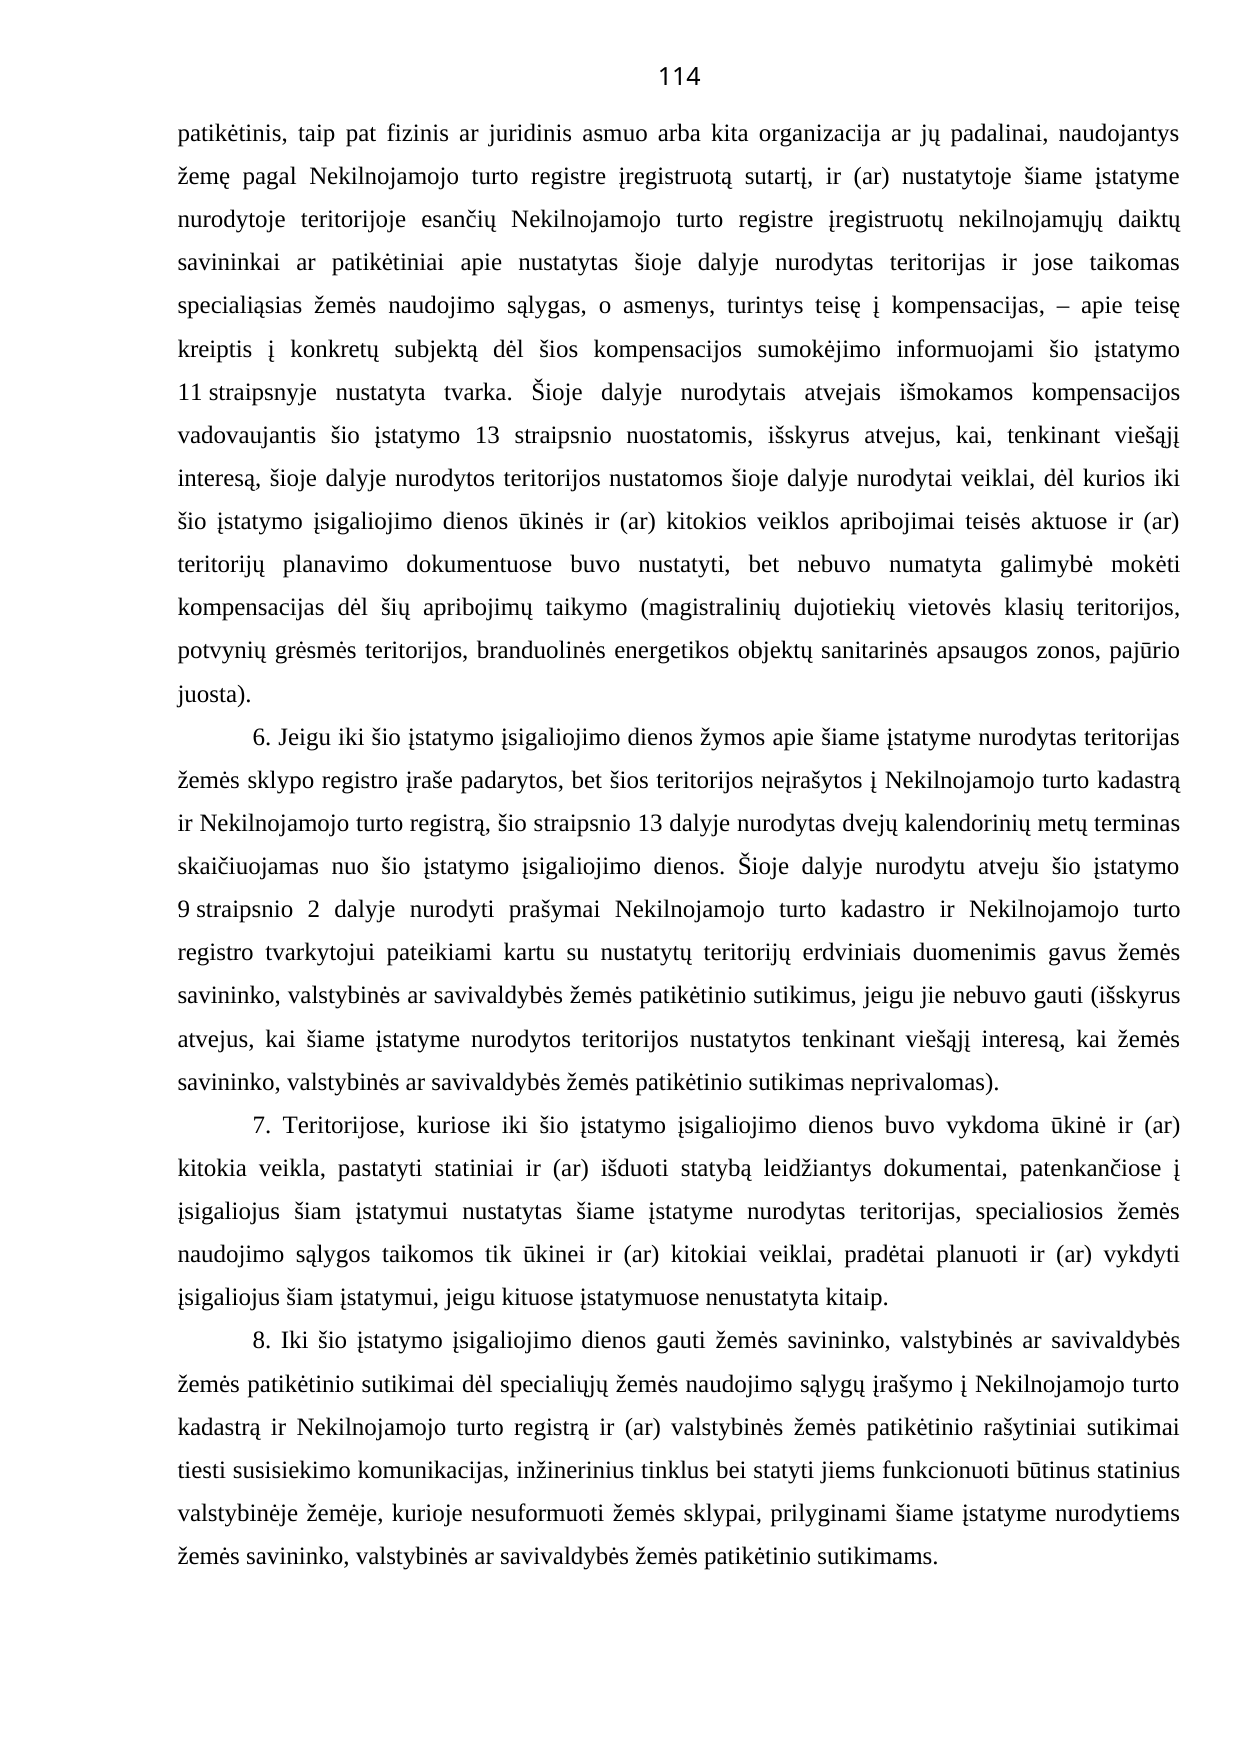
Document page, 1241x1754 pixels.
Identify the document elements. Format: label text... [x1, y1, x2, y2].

text 8. Iki šio įstatymo įsigaliojimo dienos gauti žemės savininko, valstybinės ar savivaldybės žemės patikėtinio sutikimai dėl specialiųjų žemės naudojimo sąlygų įrašymo į Nekilnojamojo turto kadastrą ir Nekilnojamojo turto registrą ir (ar) valstybinės žemės patikėtinio rašytiniai sutikimai tiesti susisiekimo komunikacijas, inžinerinius tinklus bei statyti jiems funkcionuoti būtinus statinius valstybinėje žemėje, kurioje nesuformuoti žemės sklypai, prilyginami šiame įstatyme nurodytiems žemės savininko, valstybinės ar savivaldybės žemės patikėtinio sutikimams. [177, 1326, 1181, 1570]
text 7. Teritorijose, kuriose iki šio įstatymo įsigaliojimo dienos buvo vykdoma ūkinė ir (ar) kitokia veikla, pastatyti statiniai ir (ar) išduoti statybą leidžiantys dokumentai, patenkančiose į įsigaliojus šiam įstatymui nustatytas šiame įstatyme nurodytas teritorijas, specialiosios žemės naudojimo sąlygos taikomos tik ūkinei ir (ar) kitokiai veiklai, pradėtai planuoti ir (ar) vykdyti įsigaliojus šiam įstatymui, jeigu kituose įstatymuose nenustatyta kitaip. [177, 1110, 1181, 1311]
text 6. Jeigu iki šio įstatymo įsigaliojimo dienos žymos apie šiame įstatyme nurodytas teritorijas žemės sklypo registro įraše padarytos, bet šios teritorijos neįrašytos į Nekilnojamojo turto kadastrą ir Nekilnojamojo turto registrą, šio straipsnio 13 dalyje nurodytas dvejų kalendorinių metų terminas skaičiuojamas nuo šio įstatymo įsigaliojimo dienos. Šioje dalyje nurodytu atveju šio įstatymo 9 straipsnio 2 dalyje nurodyti prašymai Nekilnojamojo turto kadastro ir Nekilnojamojo turto registro tvarkytojui pateikiami kartu su nustatytų teritorijų erdviniais duomenimis gavus žemės savininko, valstybinės ar savivaldybės žemės patikėtinio sutikimus, jeigu jie nebuvo gauti (išskyrus atvejus, kai šiame įstatyme nurodytos teritorijos nustatytos tenkinant viešąjį interesą, kai žemės savininko, valstybinės ar savivaldybės žemės patikėtinio sutikimas neprivalomas). [177, 722, 1181, 1096]
text patikėtinis, taip pat fizinis ar juridinis asmuo arba kita organizacija ar jų padalinai, naudojantys žemę pagal Nekilnojamojo turto registre įregistruotą sutartį, ir (ar) nustatytoje šiame įstatyme nurodytoje teritorijoje esančių Nekilnojamojo turto registre įregistruotų nekilnojamųjų daiktų savininkai ar patikėtiniai apie nustatytas šioje dalyje nurodytas teritorijas ir jose taikomas specialiąsias žemės naudojimo sąlygas, o asmenys, turintys teisę į kompensacijas, – apie teisę kreiptis į konkretų subjektą dėl šios kompensacijos sumokėjimo informuojami šio įstatymo 11 straipsnyje nustatyta tvarka. Šioje dalyje nurodytais atvejais išmokamos kompensacijos vadovaujantis šio įstatymo 13 straipsnio nuostatomis, išskyrus atvejus, kai, tenkinant viešąjį interesą, šioje dalyje nurodytos teritorijos nustatomos šioje dalyje nurodytai veiklai, dėl kurios iki šio įstatymo įsigaliojimo dienos ūkinės ir (ar) kitokios veiklos apribojimai teisės aktuose ir (ar) teritorijų planavimo dokumentuose buvo nustatyti, bet nebuvo numatyta galimybė mokėti kompensacijas dėl šių apribojimų taikymo (magistralinių dujotiekių vietovės klasių teritorijos, potvynių grėsmės teritorijos, branduolinės energetikos objektų sanitarinės apsaugos zonos, pajūrio juosta). [177, 118, 1181, 707]
